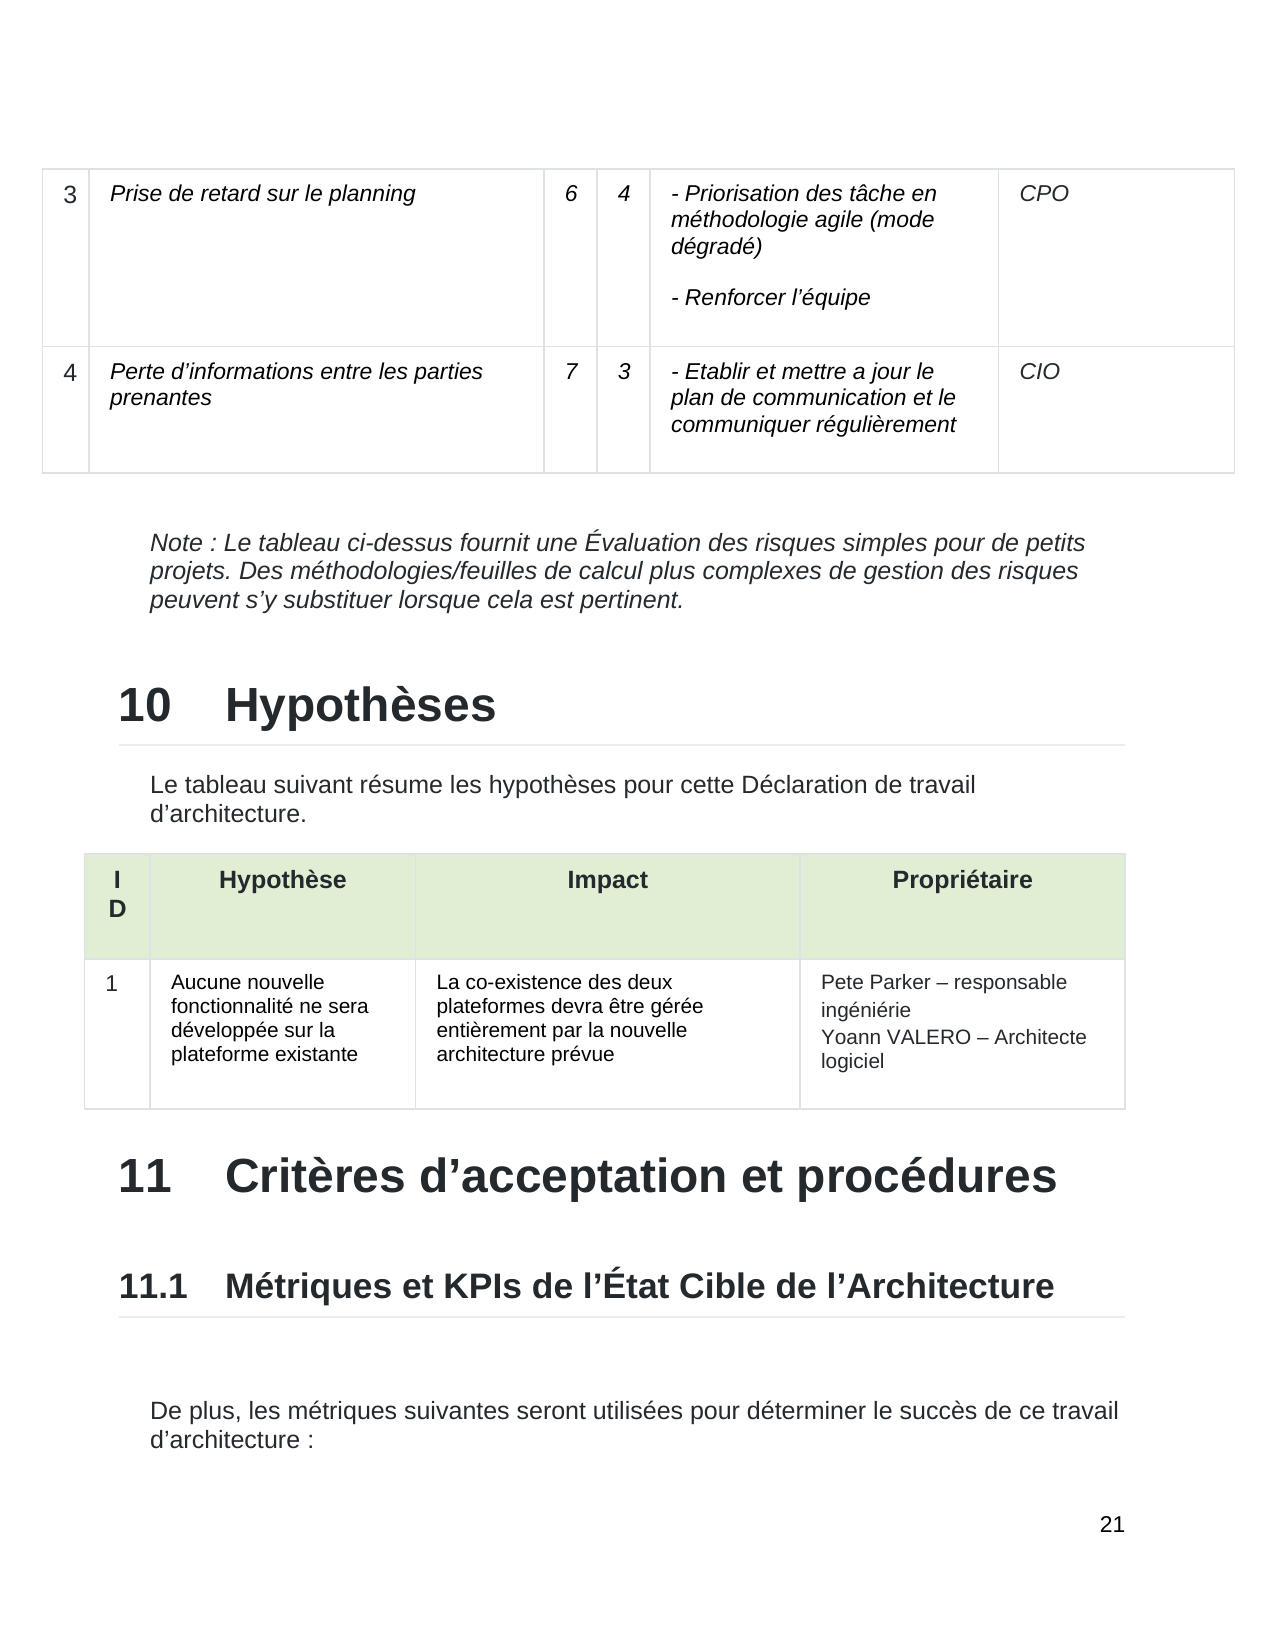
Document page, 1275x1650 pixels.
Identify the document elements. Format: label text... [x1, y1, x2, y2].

table_cell 3 [598, 347, 649, 472]
table_cell Aucune nouvelle fonctionnalité ne sera développée sur la plateforme existante [151, 960, 415, 1108]
table_header Hypothèse [151, 855, 415, 958]
text Le tableau suivant résume les hypothèses pour cette Déclaration de travail d’architecture. [150, 771, 1125, 828]
subtitle Critères d’acceptation et procédures [119, 1147, 1125, 1202]
table_cell - Priorisation des tâche en méthodologie agile (mode dégradé) - Renforcer l’équipe [651, 170, 998, 346]
table_cell CIO [999, 347, 1234, 472]
table_cell - Etablir et mettre a jour le plan de communication et le communiquer régulièrement [651, 347, 998, 472]
text De plus, les métriques suivantes seront utilisées pour déterminer le succès de ce travail d’architecture : [150, 1396, 1125, 1454]
table_header ID [85, 855, 149, 958]
table_cell 4 [43, 347, 88, 472]
table_header Propriétaire [801, 855, 1124, 958]
text Note : Le tableau ci-dessus fournit une Évaluation des risques simples pour de petits projets. Des méthodologies/feuilles de calcul plus complexes de gestion des risques peuvent s’y substituer lorsque cela est pertinent. [150, 528, 1125, 614]
table_cell 7 [545, 347, 596, 472]
table_header Impact [416, 855, 799, 958]
table_cell Perte d’informations entre les parties prenantes [90, 347, 543, 472]
subtitle Hypothèses [119, 676, 1125, 744]
table_cell Prise de retard sur le planning [90, 170, 543, 346]
table_cell 3 [43, 170, 88, 346]
table_cell CPO [999, 170, 1234, 346]
table_cell 1 [85, 960, 149, 1108]
subtitle Métriques et KPIs de l’État Cible de l’Architecture [119, 1265, 1125, 1316]
table_cell Pete Parker – responsable ingéniérie Yoann VALERO – Architecte logiciel [801, 960, 1124, 1108]
table_cell 4 [598, 170, 649, 346]
table_cell La co-existence des deux plateformes devra être gérée entièrement par la nouvelle architecture prévue [416, 960, 799, 1108]
table_cell 6 [545, 170, 596, 346]
